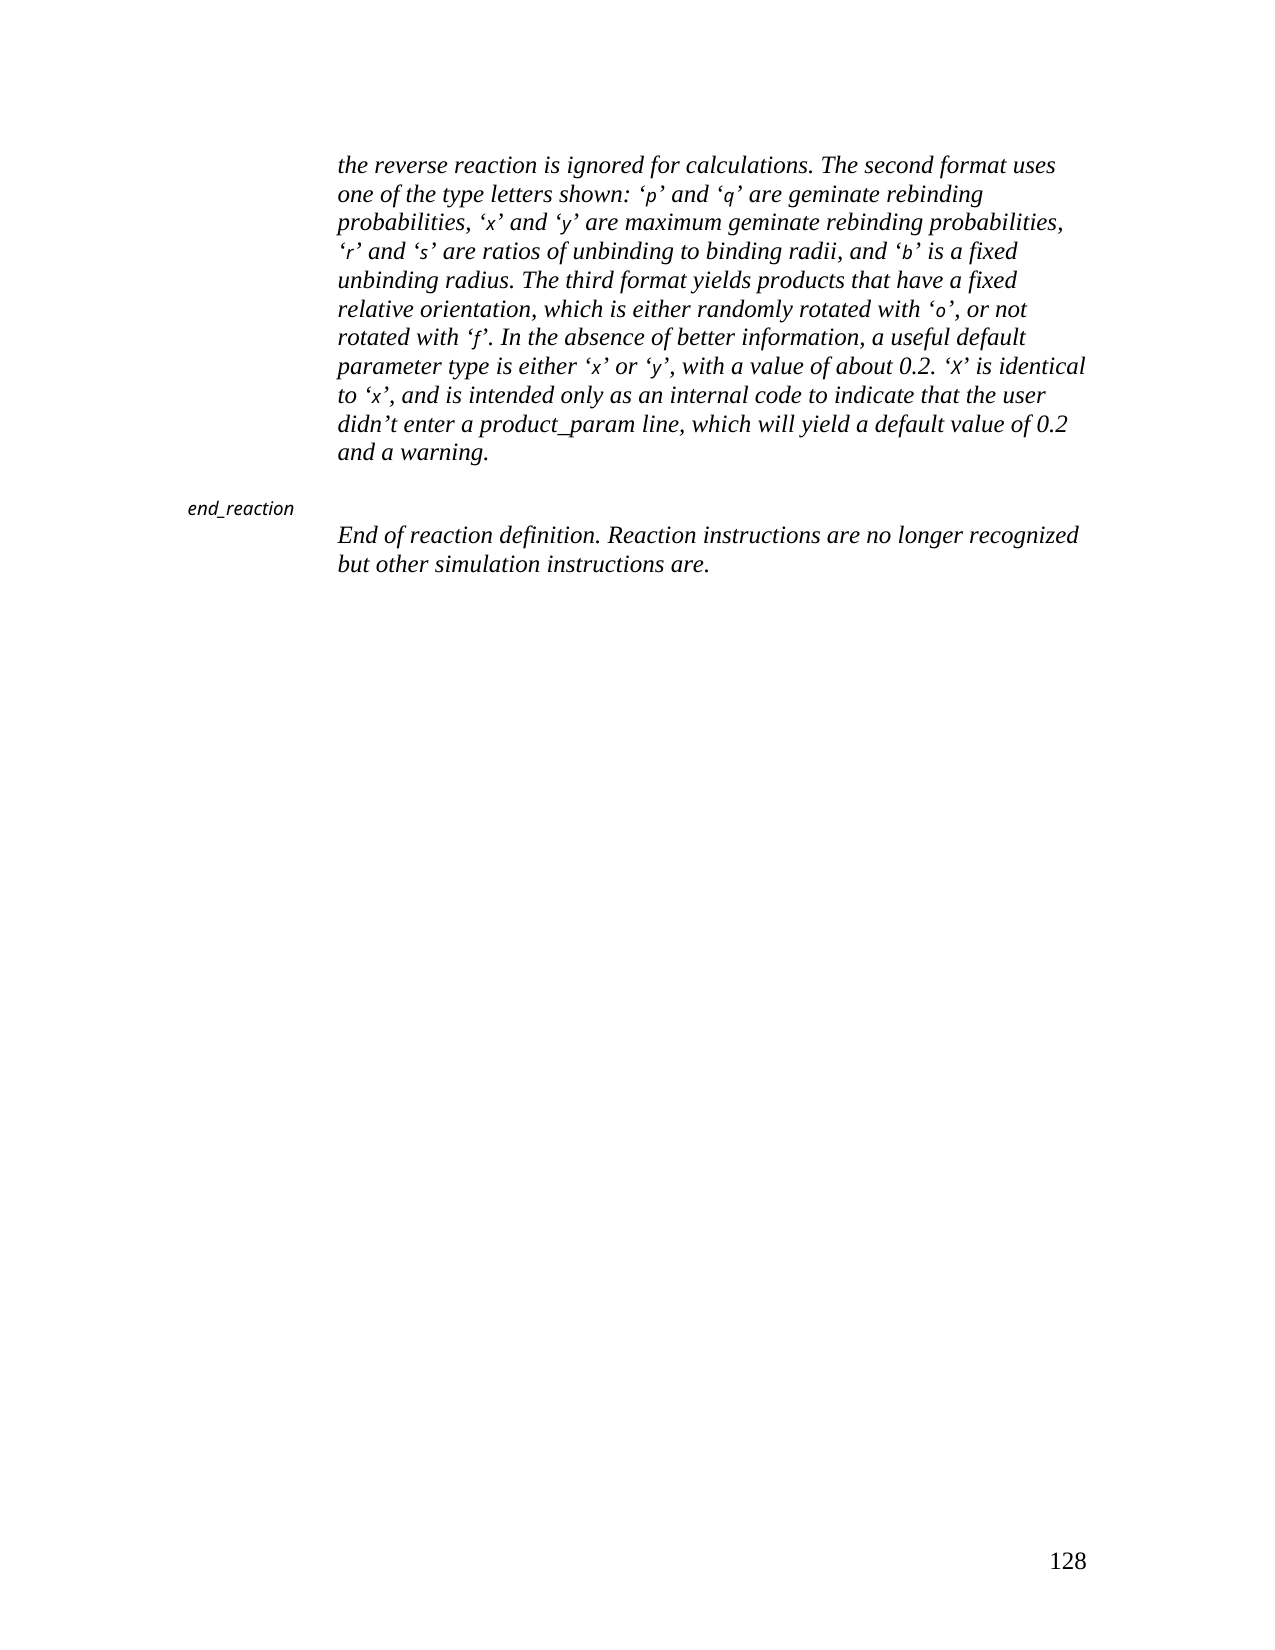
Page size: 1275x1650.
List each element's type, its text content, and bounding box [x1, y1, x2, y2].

text end_reaction [187, 495, 1087, 521]
text the reverse reaction is ignored for calculations. The second format uses one of the type letters shown: ‘p’ and ‘q’ are geminate rebinding probabilities, ‘x’ and ‘y’ are maximum geminate rebinding probabilities, ‘r’ and ‘s’ are ratios of unbinding to binding radii, and ‘b’ is a fixed unbinding radius. The third format yields products that have a fixed relative orientation, which is either randomly rotated with ‘o’, or not rotated with ‘f’. In the absence of better information, a useful default parameter type is either ‘x’ or ‘y’, with a value of about 0.2. ‘X’ is identical to ‘x’, and is intended only as an internal code to indicate that the user didn’t enter a product_param line, which will yield a default value of 0.2 and a warning. [187, 150, 1087, 466]
text End of reaction definition. Reaction instructions are no longer recognized but other simulation instructions are. [187, 521, 1087, 578]
